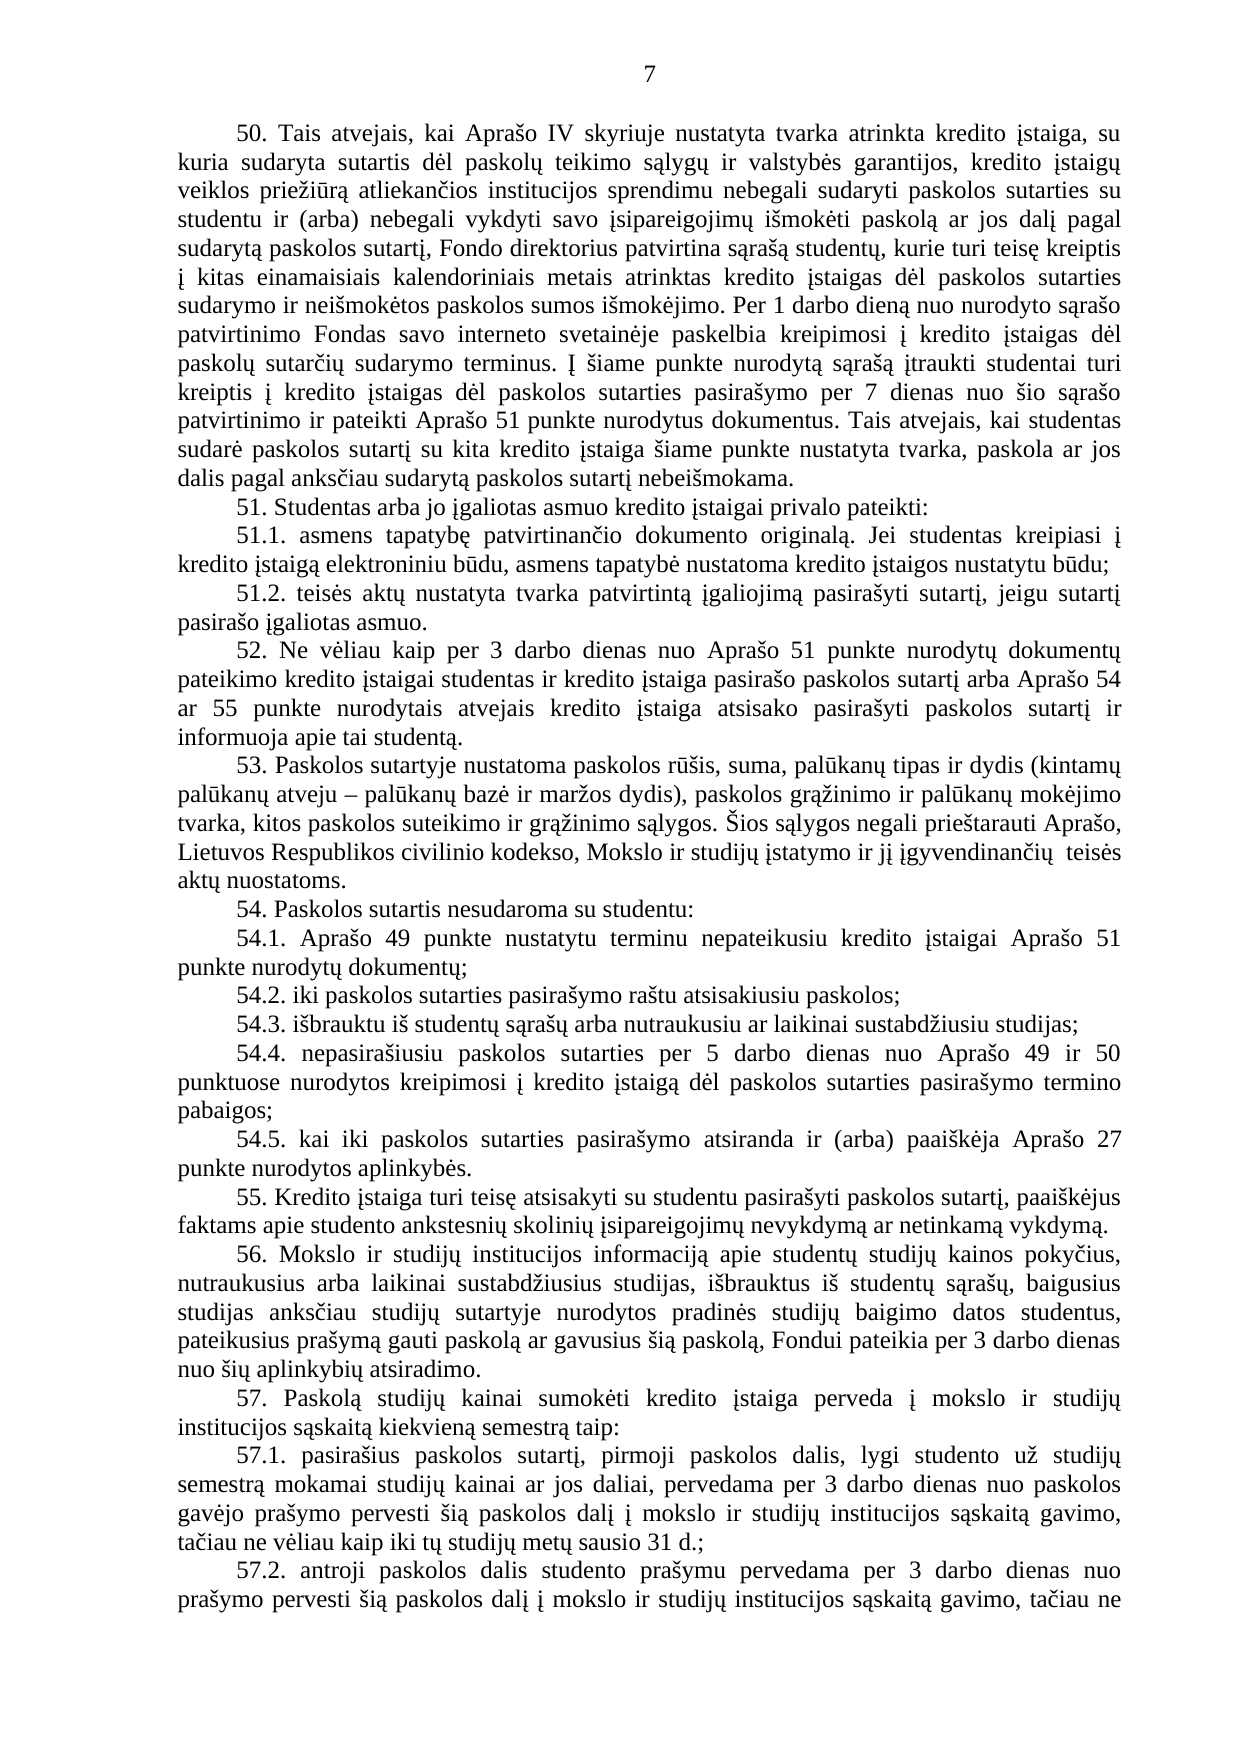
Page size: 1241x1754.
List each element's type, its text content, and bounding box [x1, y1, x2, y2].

text 52. Ne vėliau kaip per 3 darbo dienas nuo Aprašo 51 punkte nurodytų dokumentų pateikimo kredito įstaigai studentas ir kredito įstaiga pasirašo paskolos sutartį arba Aprašo 54 ar 55 punkte nurodytais atvejais kredito įstaiga atsisako pasirašyti paskolos sutartį ir informuoja apie tai studentą. [177, 636, 1122, 751]
text 54.3. išbrauktu iš studentų sąrašų arba nutraukusiu ar laikinai sustabdžiusiu studijas; [177, 1009, 1122, 1038]
text 51.2. teisės aktų nustatyta tvarka patvirtintą įgaliojimą pasirašyti sutartį, jeigu sutartį pasirašo įgaliotas asmuo. [177, 578, 1122, 636]
text 51. Studentas arba jo įgaliotas asmuo kredito įstaigai privalo pateikti: [177, 492, 1122, 521]
text 54.4. nepasirašiusiu paskolos sutarties per 5 darbo dienas nuo Aprašo 49 ir 50 punktuose nurodytos kreipimosi į kredito įstaigą dėl paskolos sutarties pasirašymo termino pabaigos; [177, 1038, 1122, 1124]
text 56. Mokslo ir studijų institucijos informaciją apie studentų studijų kainos pokyčius, nutraukusius arba laikinai sustabdžiusius studijas, išbrauktus iš studentų sąrašų, baigusius studijas anksčiau studijų sutartyje nurodytos pradinės studijų baigimo datos studentus, pateikusius prašymą gauti paskolą ar gavusius šią paskolą, Fondui pateikia per 3 darbo dienas nuo šių aplinkybių atsiradimo. [177, 1239, 1122, 1383]
text 53. Paskolos sutartyje nustatoma paskolos rūšis, suma, palūkanų tipas ir dydis (kintamų palūkanų atveju – palūkanų bazė ir maržos dydis), paskolos grąžinimo ir palūkanų mokėjimo tvarka, kitos paskolos suteikimo ir grąžinimo sąlygos. Šios sąlygos negali prieštarauti Aprašo, Lietuvos Respublikos civilinio kodekso, Mokslo ir studijų įstatymo ir jį įgyvendinančių teisės aktų nuostatoms. [177, 751, 1122, 894]
text 55. Kredito įstaiga turi teisę atsisakyti su studentu pasirašyti paskolos sutartį, paaiškėjus faktams apie studento ankstesnių skolinių įsipareigojimų nevykdymą ar netinkamą vykdymą. [177, 1182, 1122, 1239]
text 57.1. pasirašius paskolos sutartį, pirmoji paskolos dalis, lygi studento už studijų semestrą mokamai studijų kainai ar jos daliai, pervedama per 3 darbo dienas nuo paskolos gavėjo prašymo pervesti šią paskolos dalį į mokslo ir studijų institucijos sąskaitą gavimo, tačiau ne vėliau kaip iki tų studijų metų sausio 31 d.; [177, 1441, 1122, 1556]
text 54.5. kai iki paskolos sutarties pasirašymo atsiranda ir (arba) paaiškėja Aprašo 27 punkte nurodytos aplinkybės. [177, 1124, 1122, 1182]
text 57. Paskolą studijų kainai sumokėti kredito įstaiga perveda į mokslo ir studijų institucijos sąskaitą kiekvieną semestrą taip: [177, 1383, 1122, 1441]
text 54.1. Aprašo 49 punkte nustatytu terminu nepateikusiu kredito įstaigai Aprašo 51 punkte nurodytų dokumentų; [177, 923, 1122, 981]
text 50. Tais atvejais, kai Aprašo IV skyriuje nustatyta tvarka atrinkta kredito įstaiga, su kuria sudaryta sutartis dėl paskolų teikimo sąlygų ir valstybės garantijos, kredito įstaigų veiklos priežiūrą atliekančios institucijos sprendimu nebegali sudaryti paskolos sutarties su studentu ir (arba) nebegali vykdyti savo įsipareigojimų išmokėti paskolą ar jos dalį pagal sudarytą paskolos sutartį, Fondo direktorius patvirtina sąrašą studentų, kurie turi teisę kreiptis į kitas einamaisiais kalendoriniais metais atrinktas kredito įstaigas dėl paskolos sutarties sudarymo ir neišmokėtos paskolos sumos išmokėjimo. Per 1 darbo dieną nuo nurodyto sąrašo patvirtinimo Fondas savo interneto svetainėje paskelbia kreipimosi į kredito įstaigas dėl paskolų sutarčių sudarymo terminus. Į šiame punkte nurodytą sąrašą įtraukti studentai turi kreiptis į kredito įstaigas dėl paskolos sutarties pasirašymo per 7 dienas nuo šio sąrašo patvirtinimo ir pateikti Aprašo 51 punkte nurodytus dokumentus. Tais atvejais, kai studentas sudarė paskolos sutartį su kita kredito įstaiga šiame punkte nustatyta tvarka, paskola ar jos dalis pagal anksčiau sudarytą paskolos sutartį nebeišmokama. [177, 118, 1122, 492]
text 57.2. antroji paskolos dalis studento prašymu pervedama per 3 darbo dienas nuo prašymo pervesti šią paskolos dalį į mokslo ir studijų institucijos sąskaitą gavimo, tačiau ne [177, 1556, 1122, 1613]
text 51.1. asmens tapatybę patvirtinančio dokumento originalą. Jei studentas kreipiasi į kredito įstaigą elektroniniu būdu, asmens tapatybė nustatoma kredito įstaigos nustatytu būdu; [177, 521, 1122, 578]
text 54.2. iki paskolos sutarties pasirašymo raštu atsisakiusiu paskolos; [177, 981, 1122, 1009]
text 54. Paskolos sutartis nesudaroma su studentu: [177, 894, 1122, 923]
